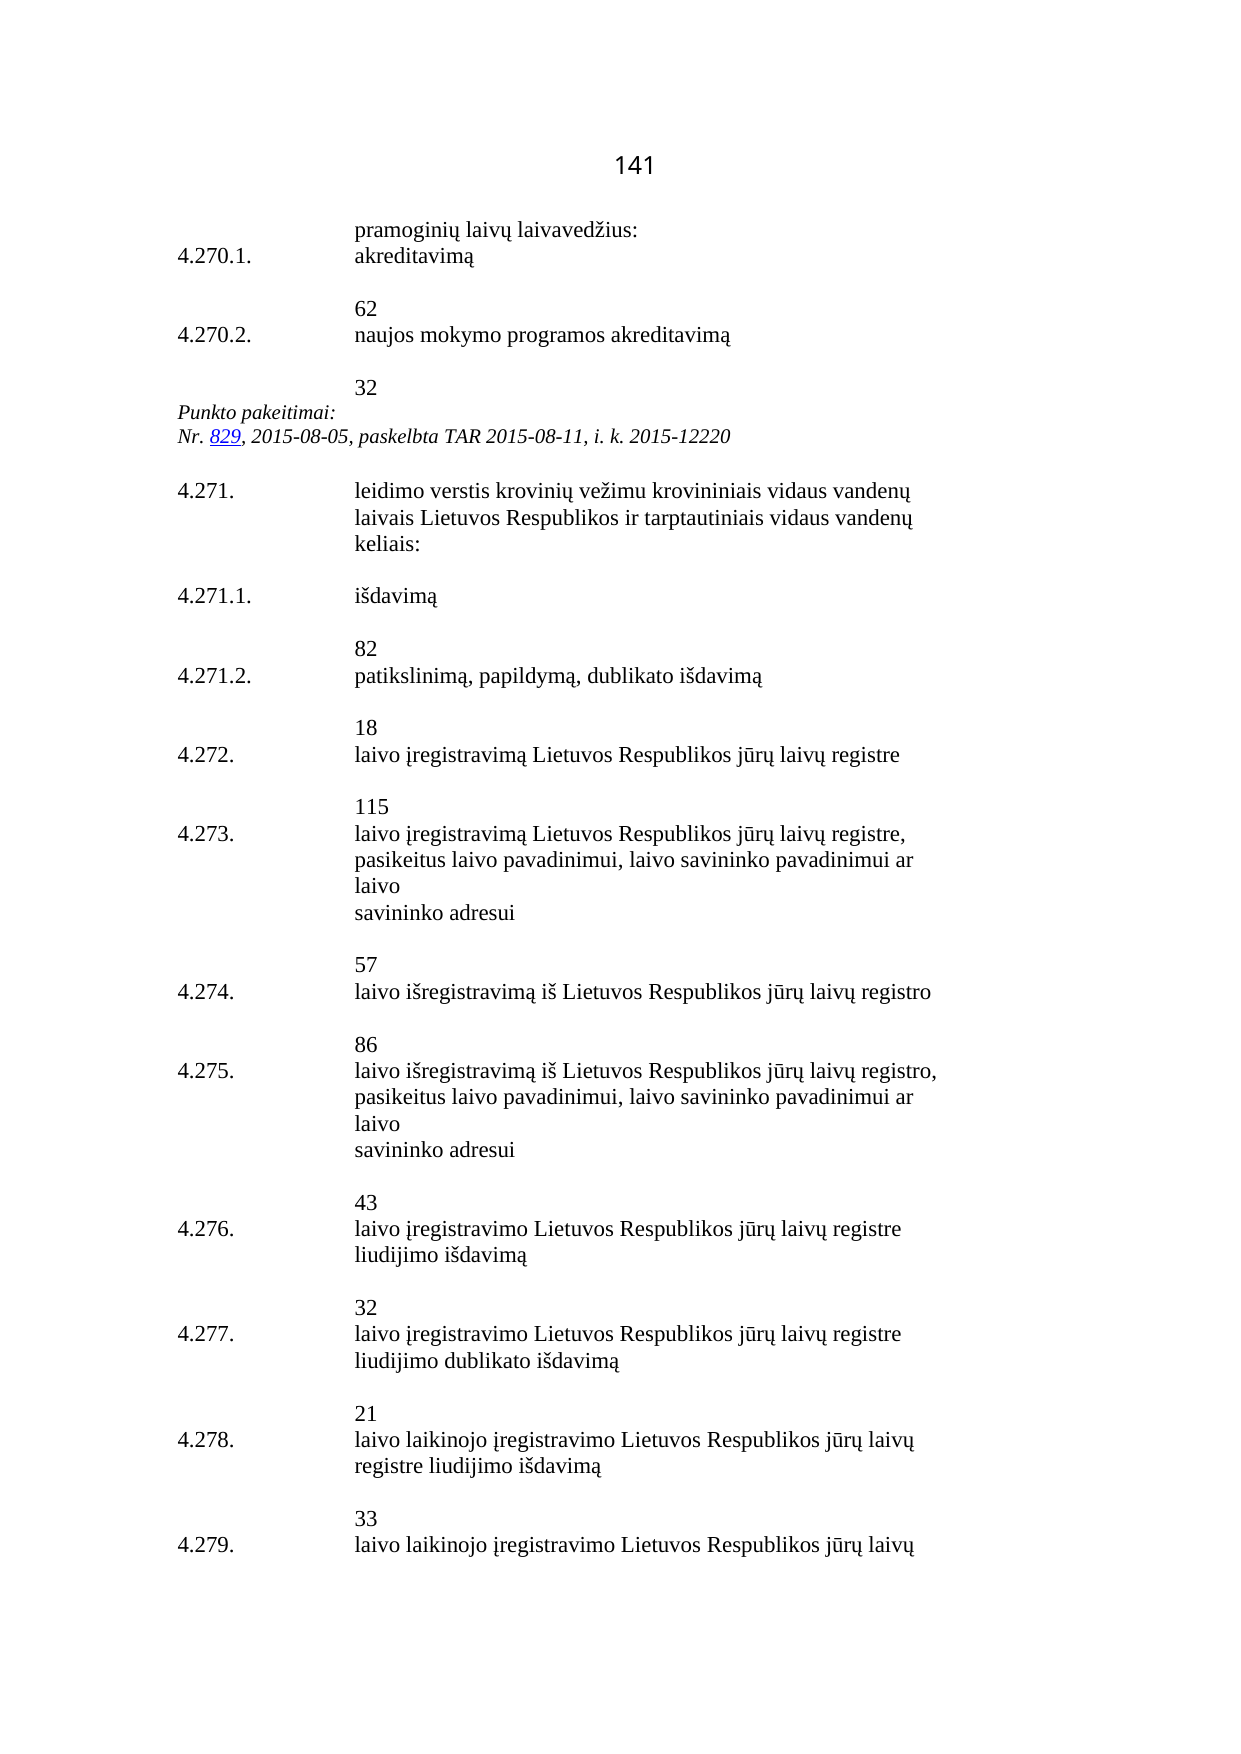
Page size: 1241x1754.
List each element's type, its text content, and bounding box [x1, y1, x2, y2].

text pasikeitus laivo pavadinimui, laivo savininko pavadinimui ar laivo [354, 846, 945, 899]
text keliais: [354, 530, 945, 583]
text Nr. 829, 2015-08-05, paskelbta TAR 2015-08-11, i. k. 2015-12220 [177, 424, 1093, 448]
text 4.272. laivo įregistravimą Lietuvos Respublikos jūrų laivų registre 115 [177, 741, 945, 820]
text 4.274. laivo išregistravimą iš Lietuvos Respublikos jūrų laivų registro 86 [177, 978, 945, 1057]
text 4.270.1. akreditavimą 62 [177, 242, 886, 321]
text pasikeitus laivo pavadinimui, laivo savininko pavadinimui ar laivo [354, 1083, 945, 1136]
text 4.271. leidimo verstis krovinių vežimu krovininiais vidaus vandenų [177, 477, 945, 503]
text 4.277. laivo įregistravimo Lietuvos Respublikos jūrų laivų registre [177, 1321, 945, 1347]
text 4.279. laivo laikinojo įregistravimo Lietuvos Respublikos jūrų laivų [177, 1531, 945, 1558]
text liudijimo išdavimą 32 [354, 1241, 945, 1321]
text 4.270.2. naujos mokymo programos akreditavimą 32 [177, 321, 886, 400]
text laivais Lietuvos Respublikos ir tarptautiniais vidaus vandenų [354, 503, 945, 530]
text 4.278. laivo laikinojo įregistravimo Lietuvos Respublikos jūrų laivų [177, 1426, 945, 1452]
text Punkto pakeitimai: [177, 400, 1093, 424]
text savininko adresui 57 [354, 899, 945, 978]
text 4.273. laivo įregistravimą Lietuvos Respublikos jūrų laivų registre, [177, 820, 945, 846]
text 4.271.1. išdavimą 82 [177, 583, 945, 662]
text savininko adresui 43 [354, 1136, 945, 1215]
text liudijimo dublikato išdavimą 21 [354, 1347, 945, 1426]
text 4.271.2. patikslinimą, papildymą, dublikato išdavimą 18 [177, 662, 945, 741]
text pramoginių laivų laivavedžius: [354, 216, 886, 242]
text registre liudijimo išdavimą 33 [354, 1452, 945, 1531]
text 4.276. laivo įregistravimo Lietuvos Respublikos jūrų laivų registre [177, 1215, 945, 1241]
text 4.275. laivo išregistravimą iš Lietuvos Respublikos jūrų laivų registro, [177, 1057, 945, 1083]
